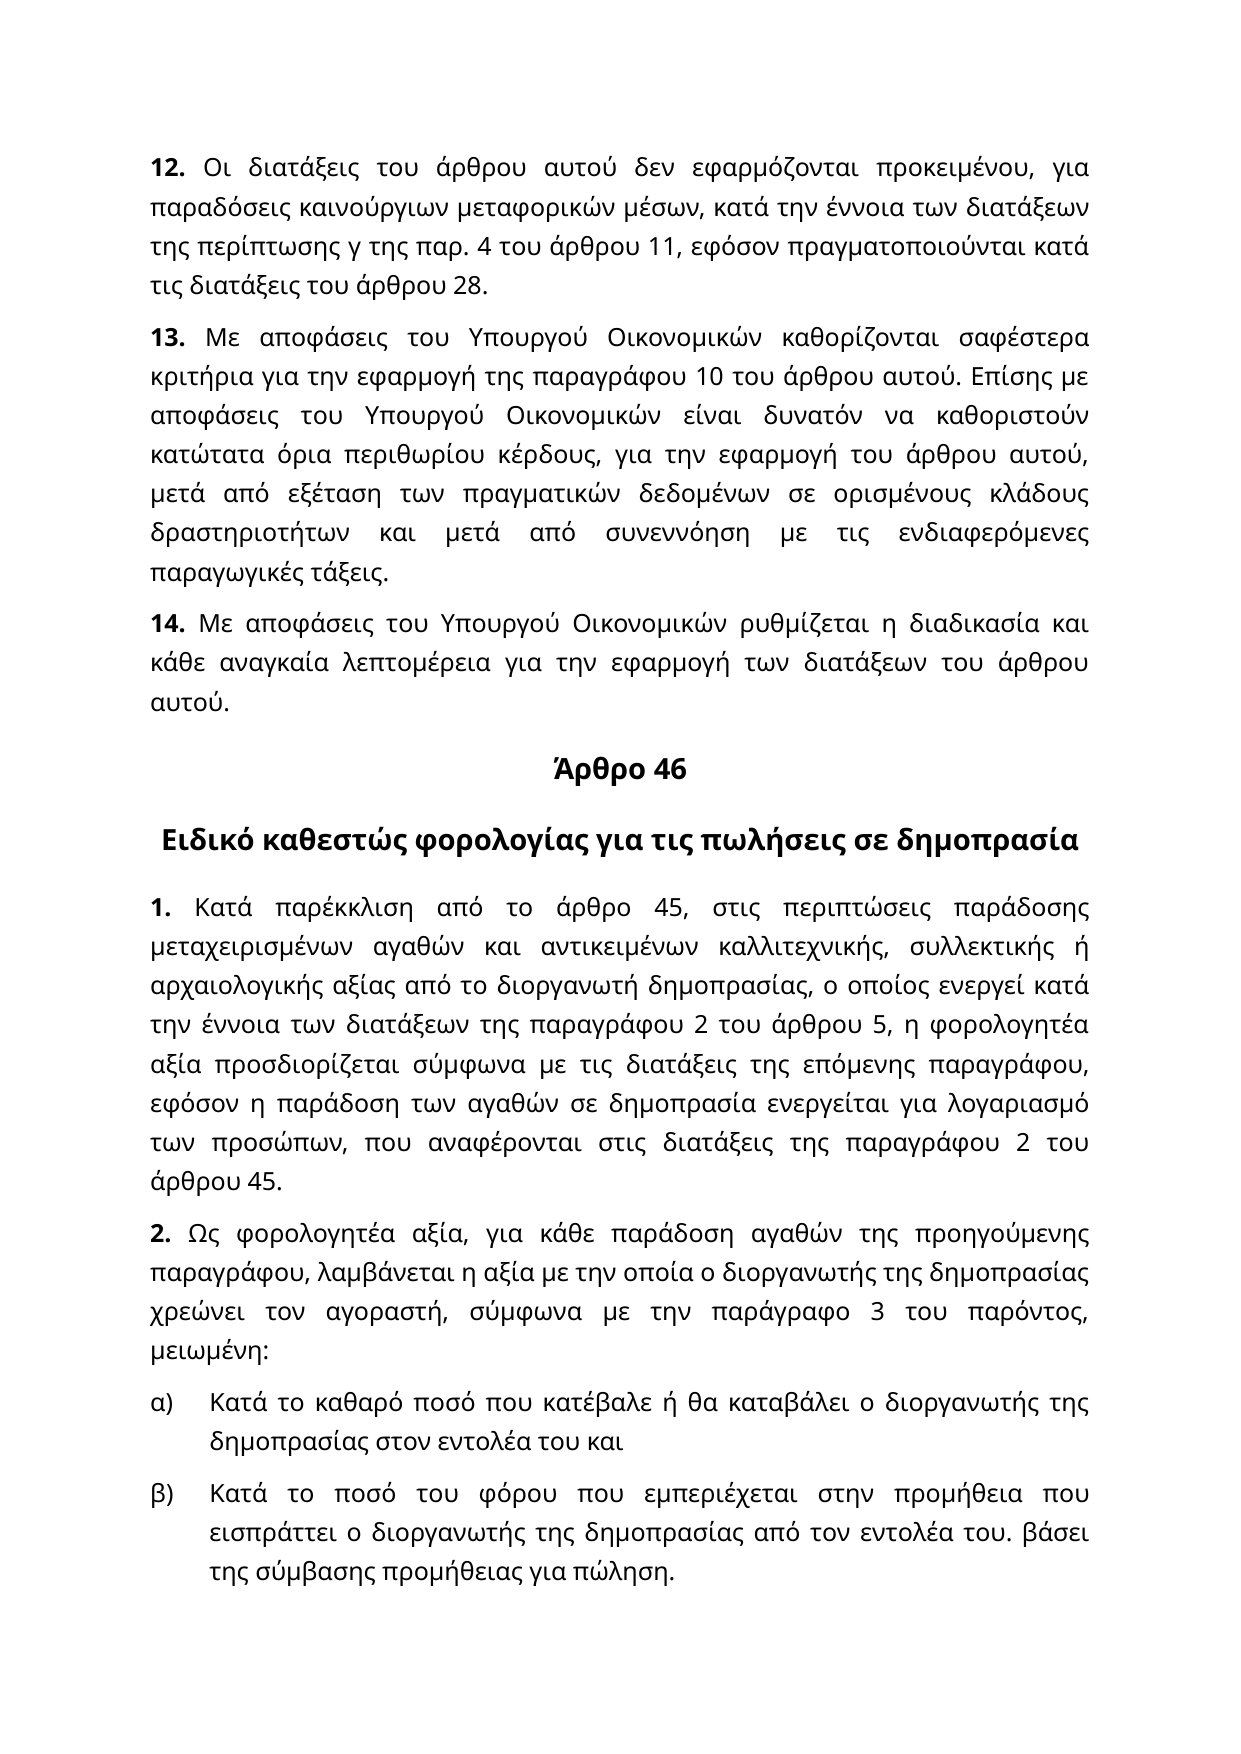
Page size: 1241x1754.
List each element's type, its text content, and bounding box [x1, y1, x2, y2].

subtitle Ειδικό καθεστώς φορολογίας για τις πωλήσεις σε δημοπρασία [150, 819, 1090, 859]
text 12. Οι διατάξεις του άρθρου αυτού δεν εφαρμόζονται προκειμένου, για παραδόσεις καινούργιων μεταφορικών μέσων, κατά την έννοια των διατάξεων της περίπτωσης γ της παρ. 4 του άρθρου 11, εφόσον πραγματοποιούνται κατά τις διατάξεις του άρθρου 28. [150, 150, 1090, 302]
text 13. Με αποφάσεις του Υπουργού Οικονομικών καθορίζονται σαφέστερα κριτήρια για την εφαρμογή της παραγράφου 10 του άρθρου αυτού. Επίσης με αποφάσεις του Υπουργού Οικονομικών είναι δυνατόν να καθοριστούν κατώτατα όρια περιθωρίου κέρδους, για την εφαρμογή του άρθρου αυτού, μετά από εξέταση των πραγματικών δεδομένων σε ορισμένους κλάδους δραστηριοτήτων και μετά από συνεννόηση με τις ενδιαφερόμενες παραγωγικές τάξεις. [150, 319, 1090, 588]
subtitle Άρθρο 46 [150, 748, 1090, 788]
text 1. Κατά παρέκκλιση από το άρθρο 45, στις περιπτώσεις παράδοσης μεταχειρισμένων αγαθών και αντικειμένων καλλιτεχνικής, συλλεκτικής ή αρχαιολογικής αξίας από το διοργανωτή δημοπρασίας, ο οποίος ενεργεί κατά την έννοια των διατάξεων της παραγράφου 2 του άρθρου 5, η φορολογητέα αξία προσδιορίζεται σύμφωνα με τις διατάξεις της επόμενης παραγράφου, εφόσον η παράδοση των αγαθών σε δημοπρασία ενεργείται για λογαριασμό των προσώπων, που αναφέρονται στις διατάξεις της παραγράφου 2 του άρθρου 45. [150, 889, 1090, 1198]
text 2. Ως φορολογητέα αξία, για κάθε παράδοση αγαθών της προηγούμενης παραγράφου, λαμβάνεται η αξία με την οποία ο διοργανωτής της δημοπρασίας χρεώνει τον αγοραστή, σύμφωνα με την παράγραφο 3 του παρόντος, μειωμένη: [150, 1215, 1090, 1367]
list β) Κατά το ποσό του φόρου που εμπεριέχεται στην προμήθεια που εισπράττει ο διοργανωτής της δημοπρασίας από τον εντολέα του. βάσει της σύμβασης προμήθειας για πώληση. [150, 1475, 1090, 1588]
list α) Κατά το καθαρό ποσό που κατέβαλε ή θα καταβάλει ο διοργανωτής της δημοπρασίας στον εντολέα του και [150, 1384, 1090, 1458]
text 14. Με αποφάσεις του Υπουργού Οικονομικών ρυθμίζεται η διαδικασία και κάθε αναγκαία λεπτομέρεια για την εφαρμογή των διατάξεων του άρθρου αυτού. [150, 606, 1090, 718]
